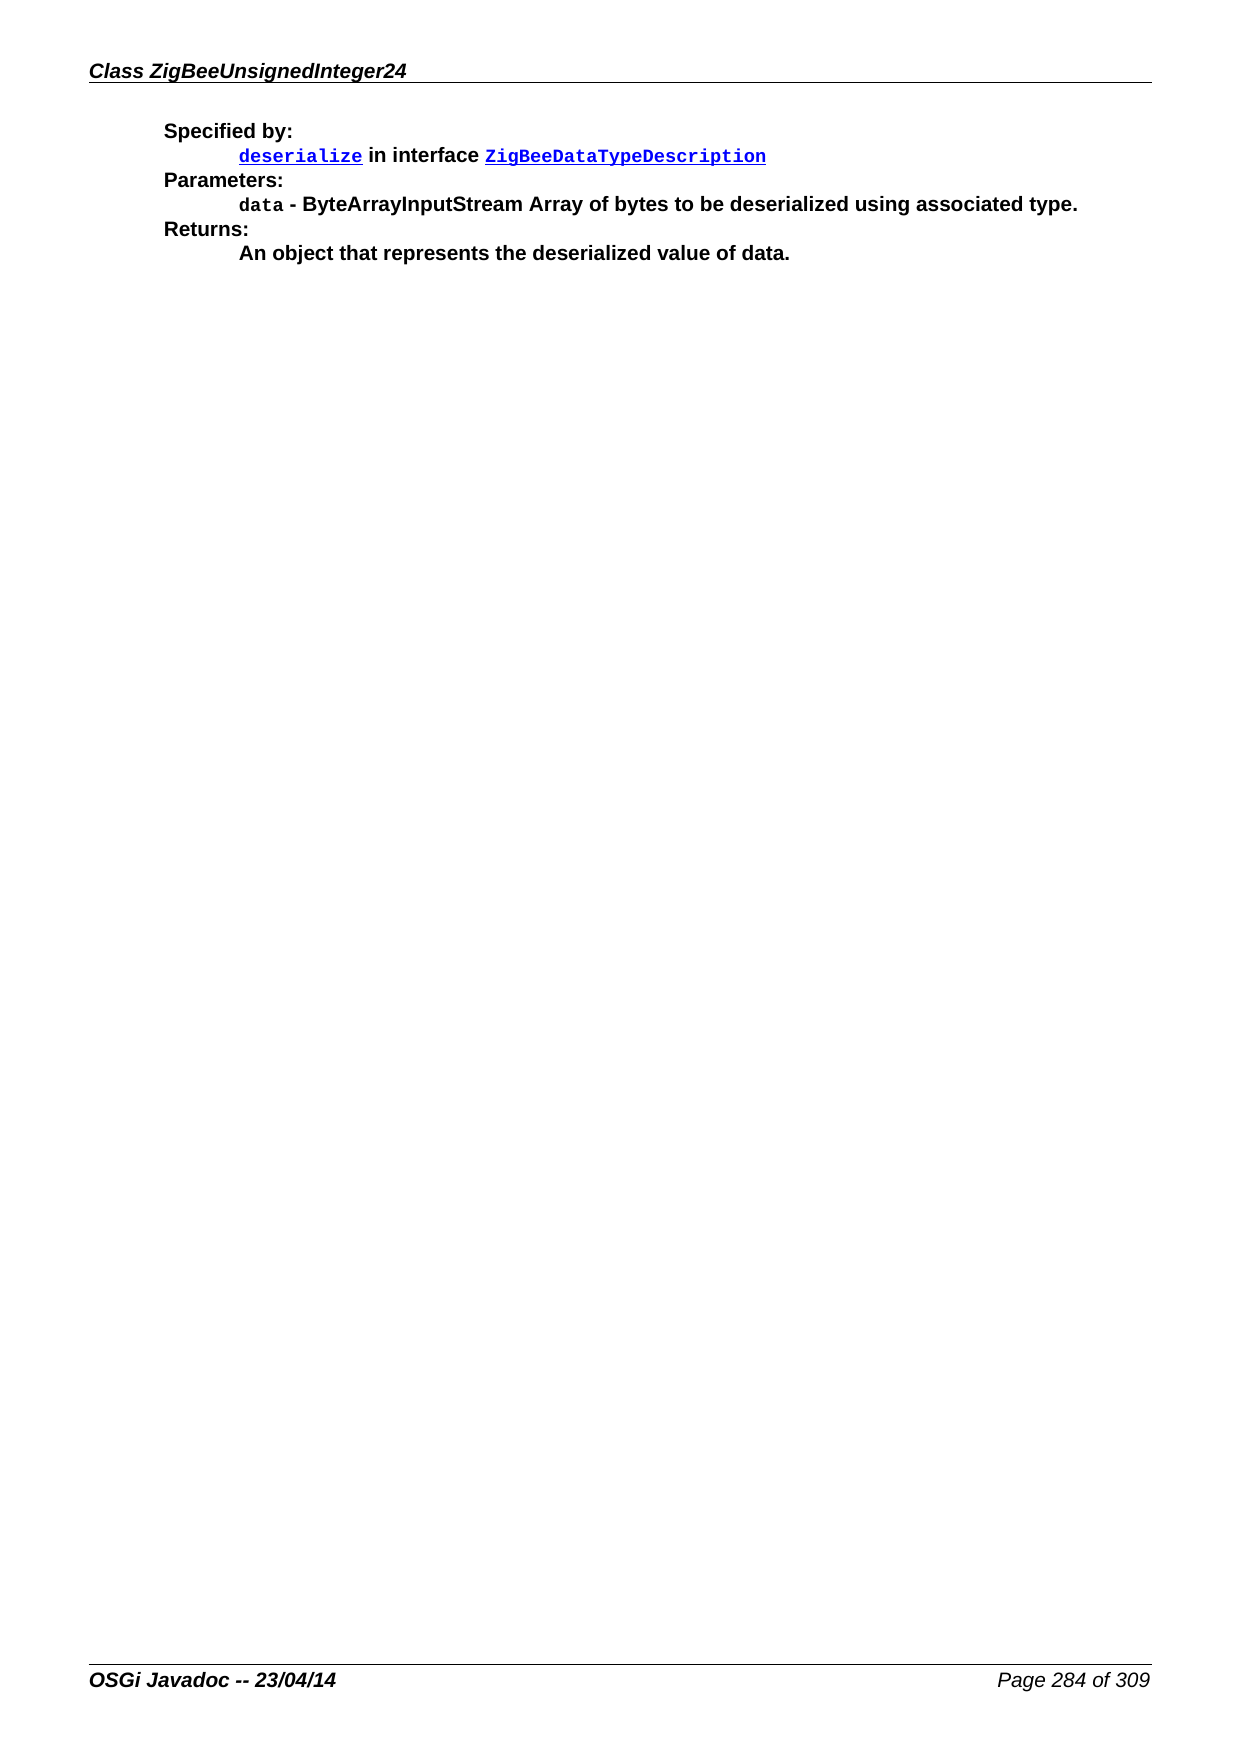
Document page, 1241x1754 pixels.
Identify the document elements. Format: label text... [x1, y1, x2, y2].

text Returns: [163, 217, 1152, 241]
text data - ByteArrayInputStream Array of bytes to be deserialized using associated type. [238, 192, 1152, 217]
text Specified by: [163, 118, 1152, 142]
text deserialize in interface ZigBeeDataTypeDescription [238, 142, 1152, 168]
text Parameters: [163, 168, 1152, 192]
text An object that represents the deserialized value of data. [238, 241, 1152, 265]
